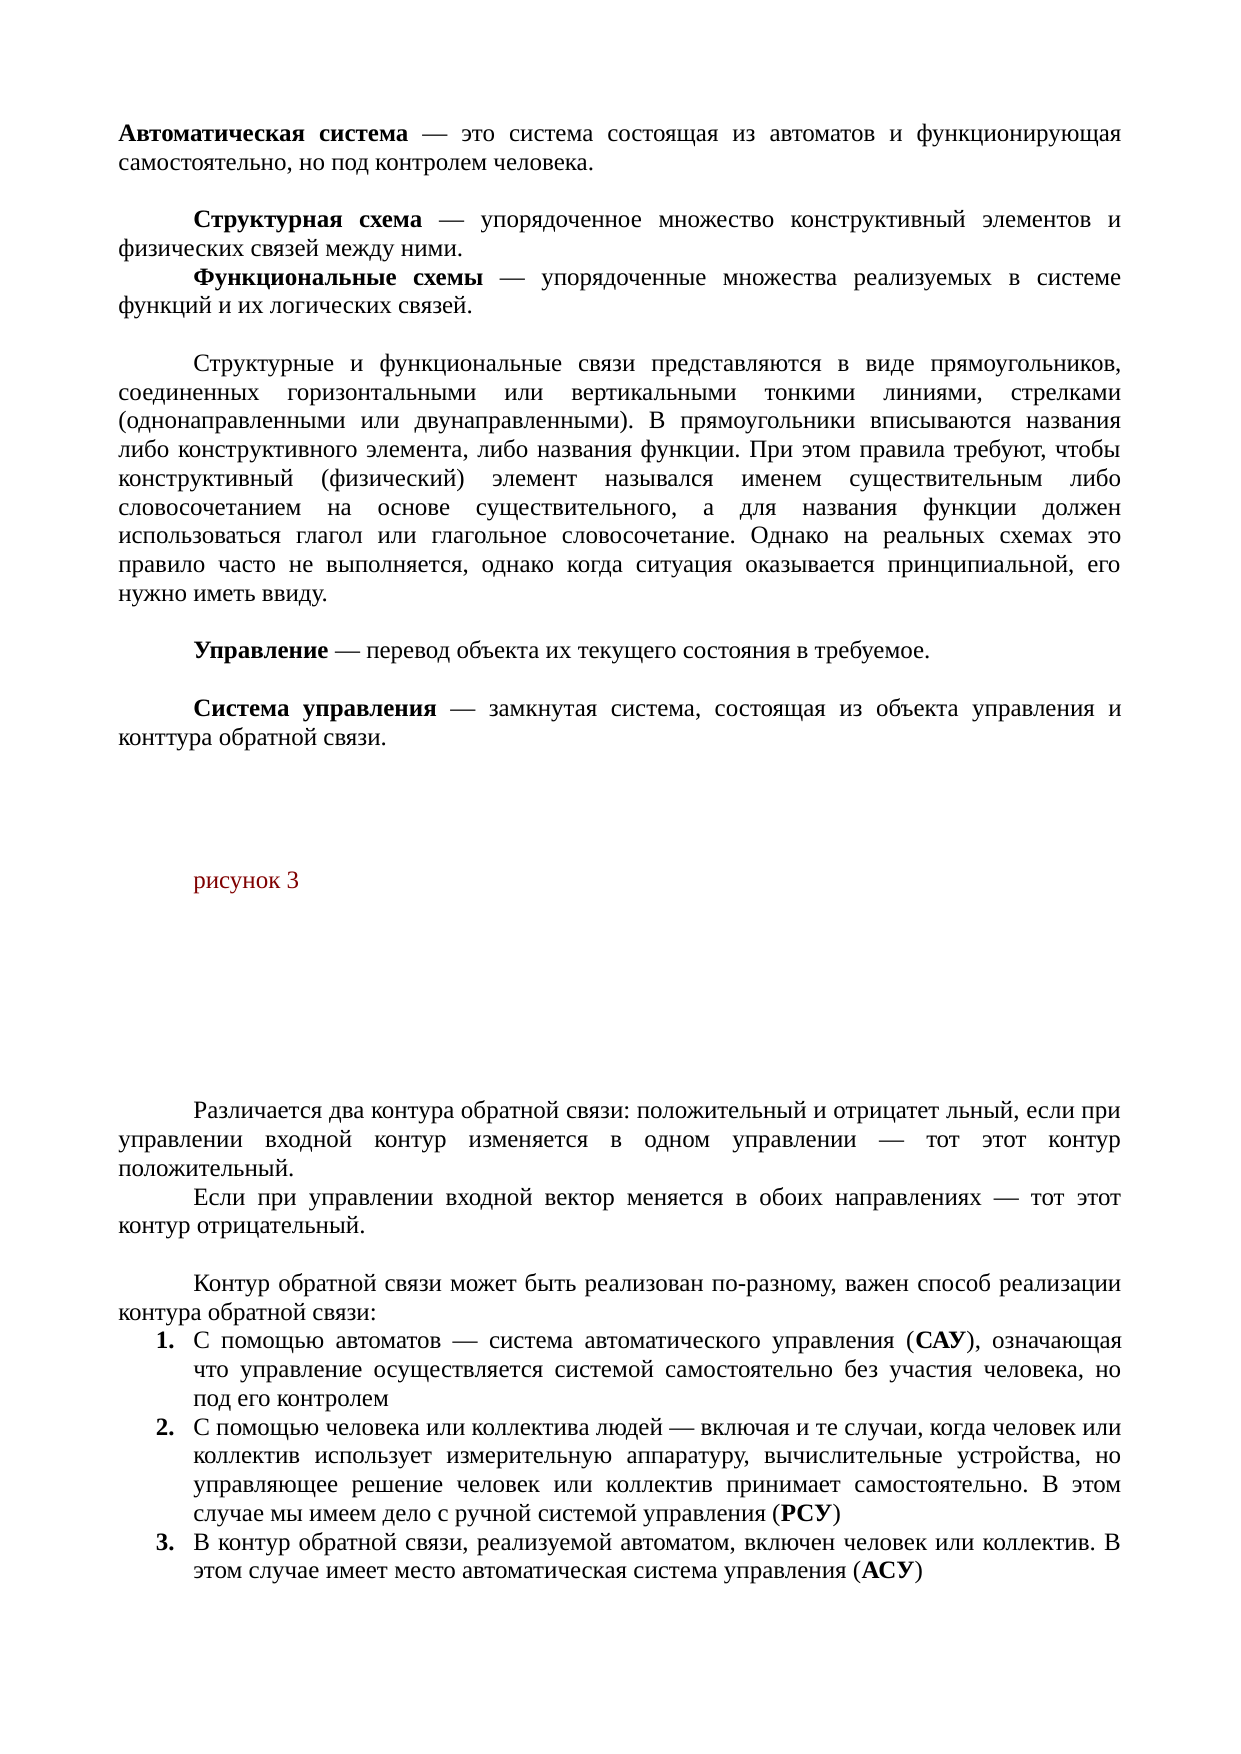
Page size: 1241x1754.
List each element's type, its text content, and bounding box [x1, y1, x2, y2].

text Система управления — замкнутая система, состоящая из объекта управления и конттура обратной связи. [118, 693, 1122, 751]
text рисунок 3 [118, 866, 1122, 894]
text Различается два контура обратной связи: положительный и отрицатет льный, если при управлении входной контур изменяется в одном управлении — тот этот контур положительный. [118, 1096, 1122, 1182]
list С помощью человека или коллектива людей — включая и те случаи, когда человек или коллектив использует измерительную аппаратуру, вычислительные устройства, но управляющее решение человек или коллектив принимает самостоятельно. В этом случае мы имеем дело с ручной системой управления (РСУ) [156, 1412, 1122, 1527]
text Автоматическая система — это система состоящая из автоматов и функционирующая самостоятельно, но под контролем человека. [118, 118, 1122, 176]
text Управление — перевод объекта их текущего состояния в требуемое. [118, 636, 1122, 664]
list В контур обратной связи, реализуемой автоматом, включен человек или коллектив. В этом случае имеет место автоматическая система управления (АСУ) [156, 1527, 1122, 1584]
text Функциональные схемы — упорядоченные множества реализуемых в системе функций и их логических связей. [118, 262, 1122, 319]
text Структурные и функциональные связи представляются в виде прямоугольников, соединенных горизонтальными или вертикальными тонкими линиями, стрелками (однонаправленными или двунаправленными). В прямоугольники вписываются названия либо конструктивного элемента, либо названия функции. При этом правила требуют, чтобы конструктивный (физический) элемент назывался именем существительным либо словосочетанием на основе существительного, а для названия функции должен использоваться глагол или глагольное словосочетание. Однако на реальных схемах это правило часто не выполняется, однако когда ситуация оказывается принципиальной, его нужно иметь ввиду. [118, 348, 1122, 607]
list С помощью автоматов — система автоматического управления (САУ), означающая что управление осуществляется системой самостоятельно без участия человека, но под его контролем [156, 1326, 1122, 1412]
text Структурная схема — упорядоченное множество конструктивный элементов и физических связей между ними. [118, 204, 1122, 262]
text Если при управлении входной вектор меняется в обоих направлениях — тот этот контур отрицательный. [118, 1182, 1122, 1239]
text Контур обратной связи может быть реализован по-разному, важен способ реализации контура обратной связи: [118, 1268, 1122, 1326]
